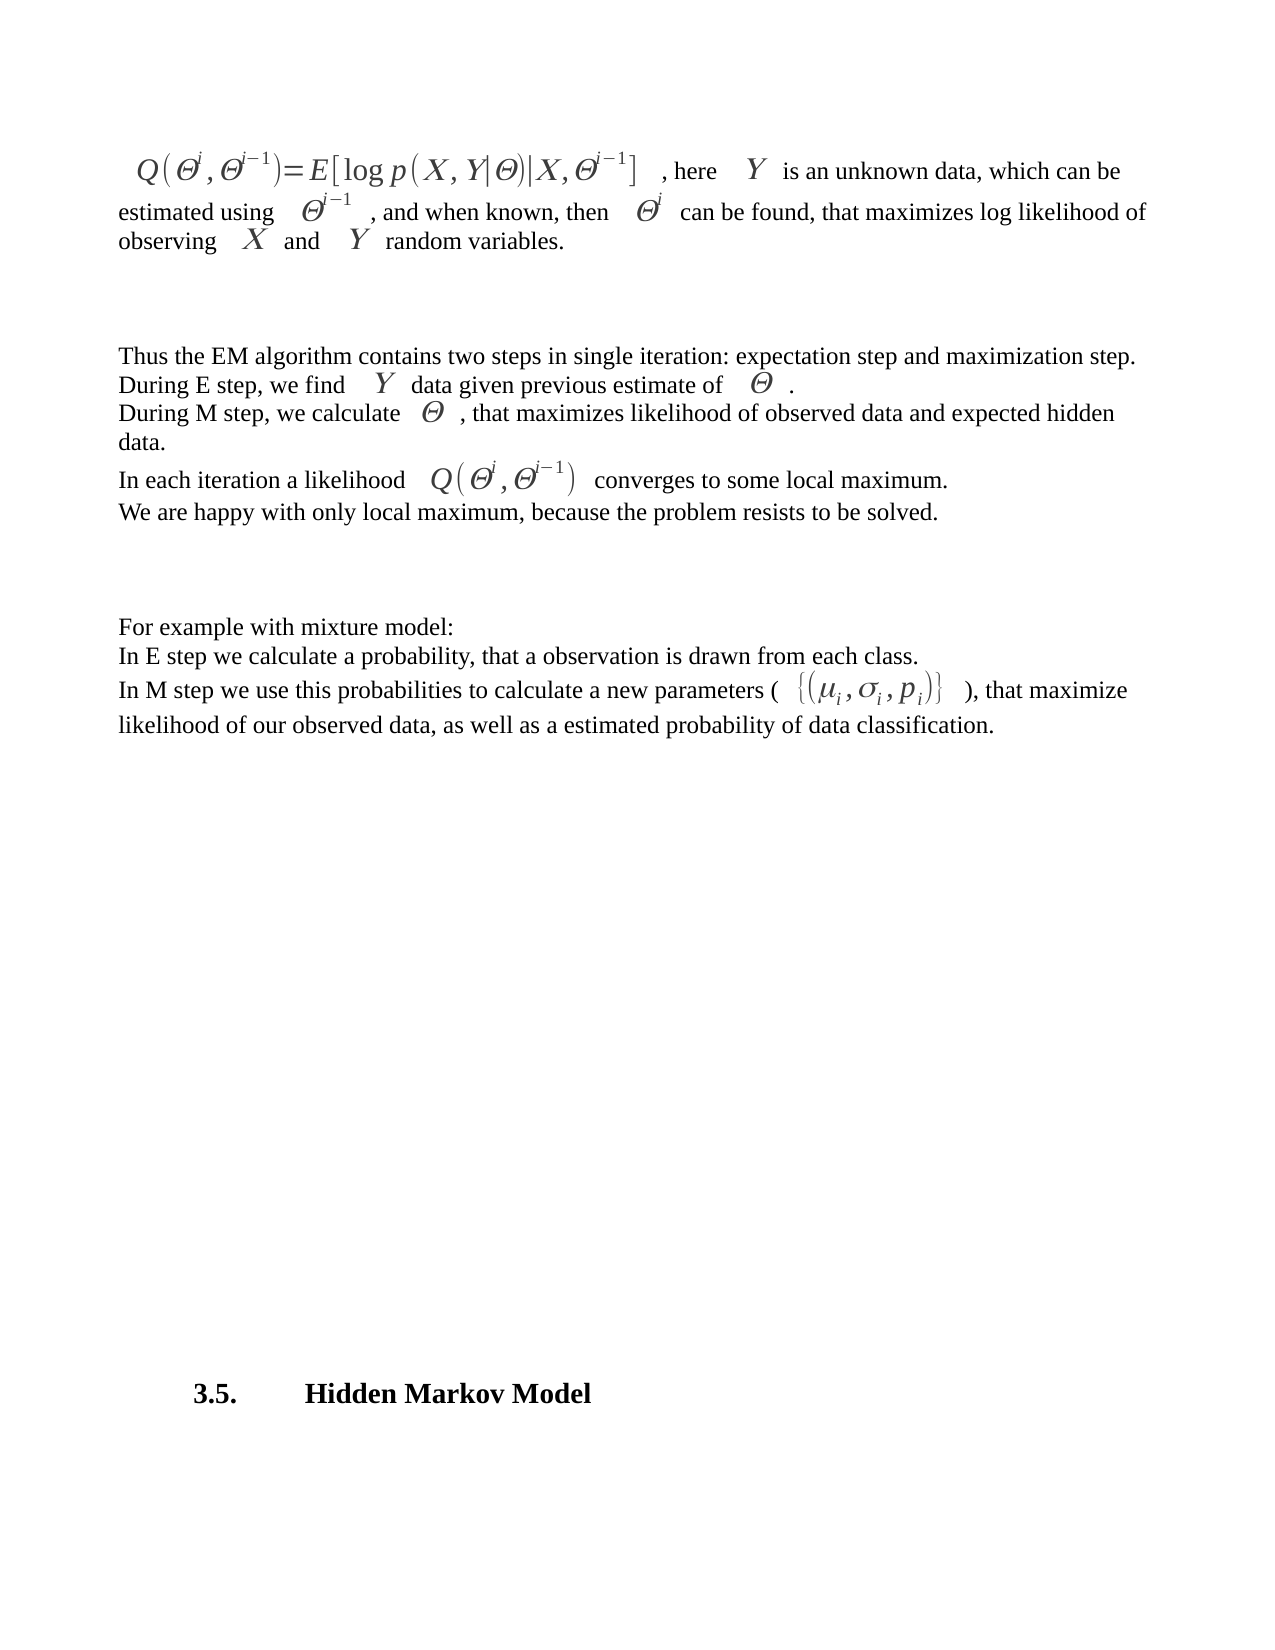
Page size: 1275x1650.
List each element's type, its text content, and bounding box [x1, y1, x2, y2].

text Thus the EM algorithm contains two steps in single iteration: expectation step and maximization step. [118, 341, 1157, 370]
text In M step we use this probabilities to calculate a new parameters (), that maximize likelihood of our observed data, as well as a estimated probability of data classification. [118, 670, 1157, 738]
text For example with mixture model: [118, 612, 1157, 641]
text During M step, we calculate, that maximizes likelihood of observed data and expected hidden data. [118, 398, 1157, 456]
list Hidden Markov Model [193, 1376, 1157, 1409]
text In each iteration a likelihood converges to some local maximum. [118, 456, 1157, 497]
text , here is an unknown data, which can be estimated using , and when known, then can be found, that maximizes log likelihood of observing and random variables. [118, 147, 1157, 255]
text We are happy with only local maximum, because the problem resists to be solved. [118, 497, 1157, 526]
text During E step, we find data given previous estimate of . [118, 370, 1157, 398]
text In E step we calculate a probability, that a observation is drawn from each class. [118, 641, 1157, 670]
